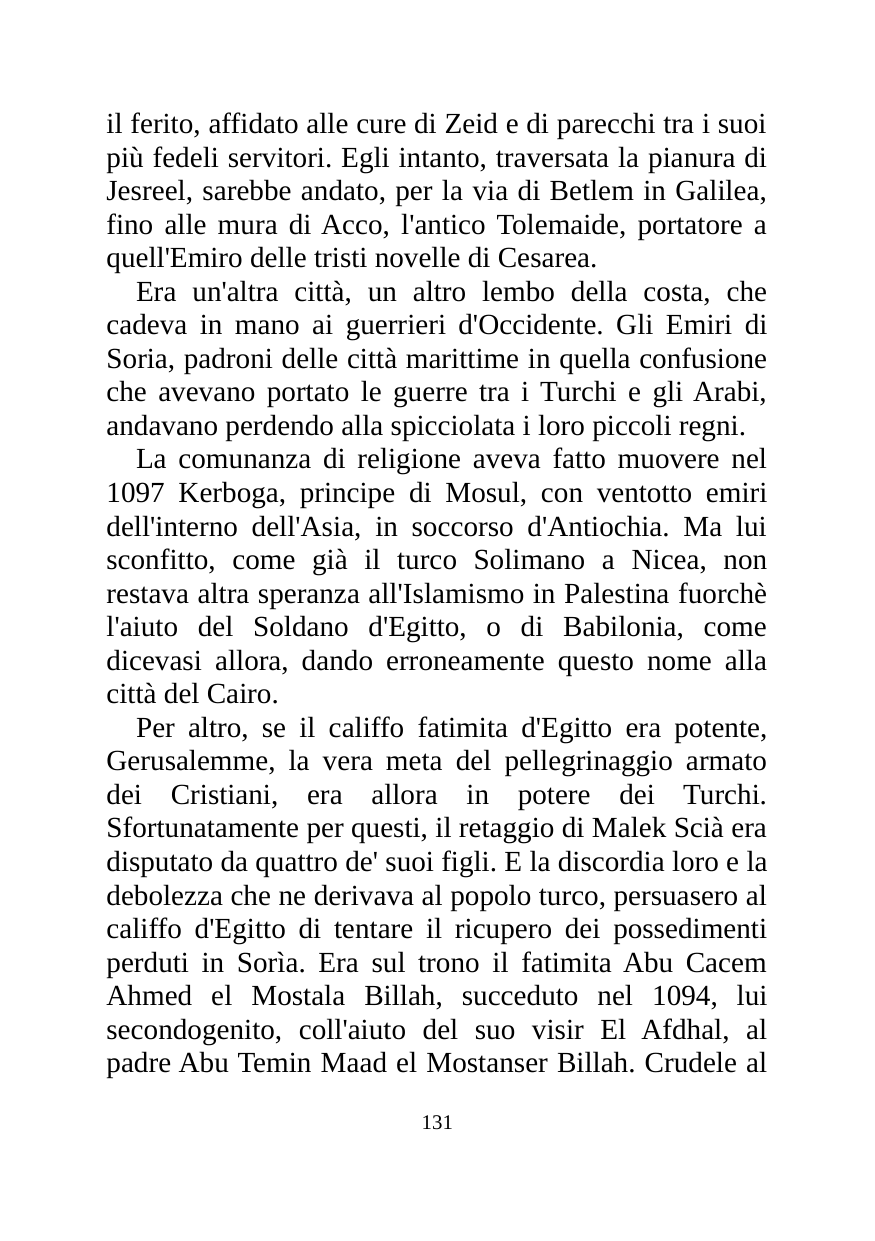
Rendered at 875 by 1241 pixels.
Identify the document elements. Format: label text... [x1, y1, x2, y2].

text La comunanza di religione aveva fatto muovere nel 1097 Kerboga, principe di Mosul, con ventotto emiri dell'interno dell'Asia, in soccorso d'Antiochia. Ma lui sconfitto, come già il turco Solimano a Nicea, non restava altra speranza all'Islamismo in Palestina fuorchè l'aiuto del Soldano d'Egitto, o di Babilonia, come dicevasi allora, dando erroneamente questo nome alla città del Cairo. [106, 442, 768, 710]
text Per altro, se il califfo fatimita d'Egitto era potente, Gerusalemme, la vera meta del pellegrinaggio armato dei Cristiani, era allora in potere dei Turchi. Sfortunatamente per questi, il retaggio di Malek Scià era disputato da quattro de' suoi figli. E la discordia loro e la debolezza che ne derivava al popolo turco, persuasero al califfo d'Egitto di tentare il ricupero dei possedimenti perduti in Sorìa. Era sul trono il fatimita Abu Cacem Ahmed el Mostala Billah, succeduto nel 1094, lui secondogenito, coll'aiuto del suo visir El Afdhal, al padre Abu Temin Maad el Mostanser Billah. Crudele al [106, 710, 768, 1079]
text Era un'altra città, un altro lembo della costa, che cadeva in mano ai guerrieri d'Occidente. Gli Emiri di Soria, padroni delle città marittime in quella confusione che avevano portato le guerre tra i Turchi e gli Arabi, andavano perdendo alla spicciolata i loro piccoli regni. [106, 274, 768, 442]
text il ferito, affidato alle cure di Zeid e di parecchi tra i suoi più fedeli servitori. Egli intanto, traversata la pianura di Jesreel, sarebbe andato, per la via di Betlem in Galilea, fino alle mura di Acco, l'antico Tolemaide, portatore a quell'Emiro delle tristi novelle di Cesarea. [106, 106, 768, 274]
